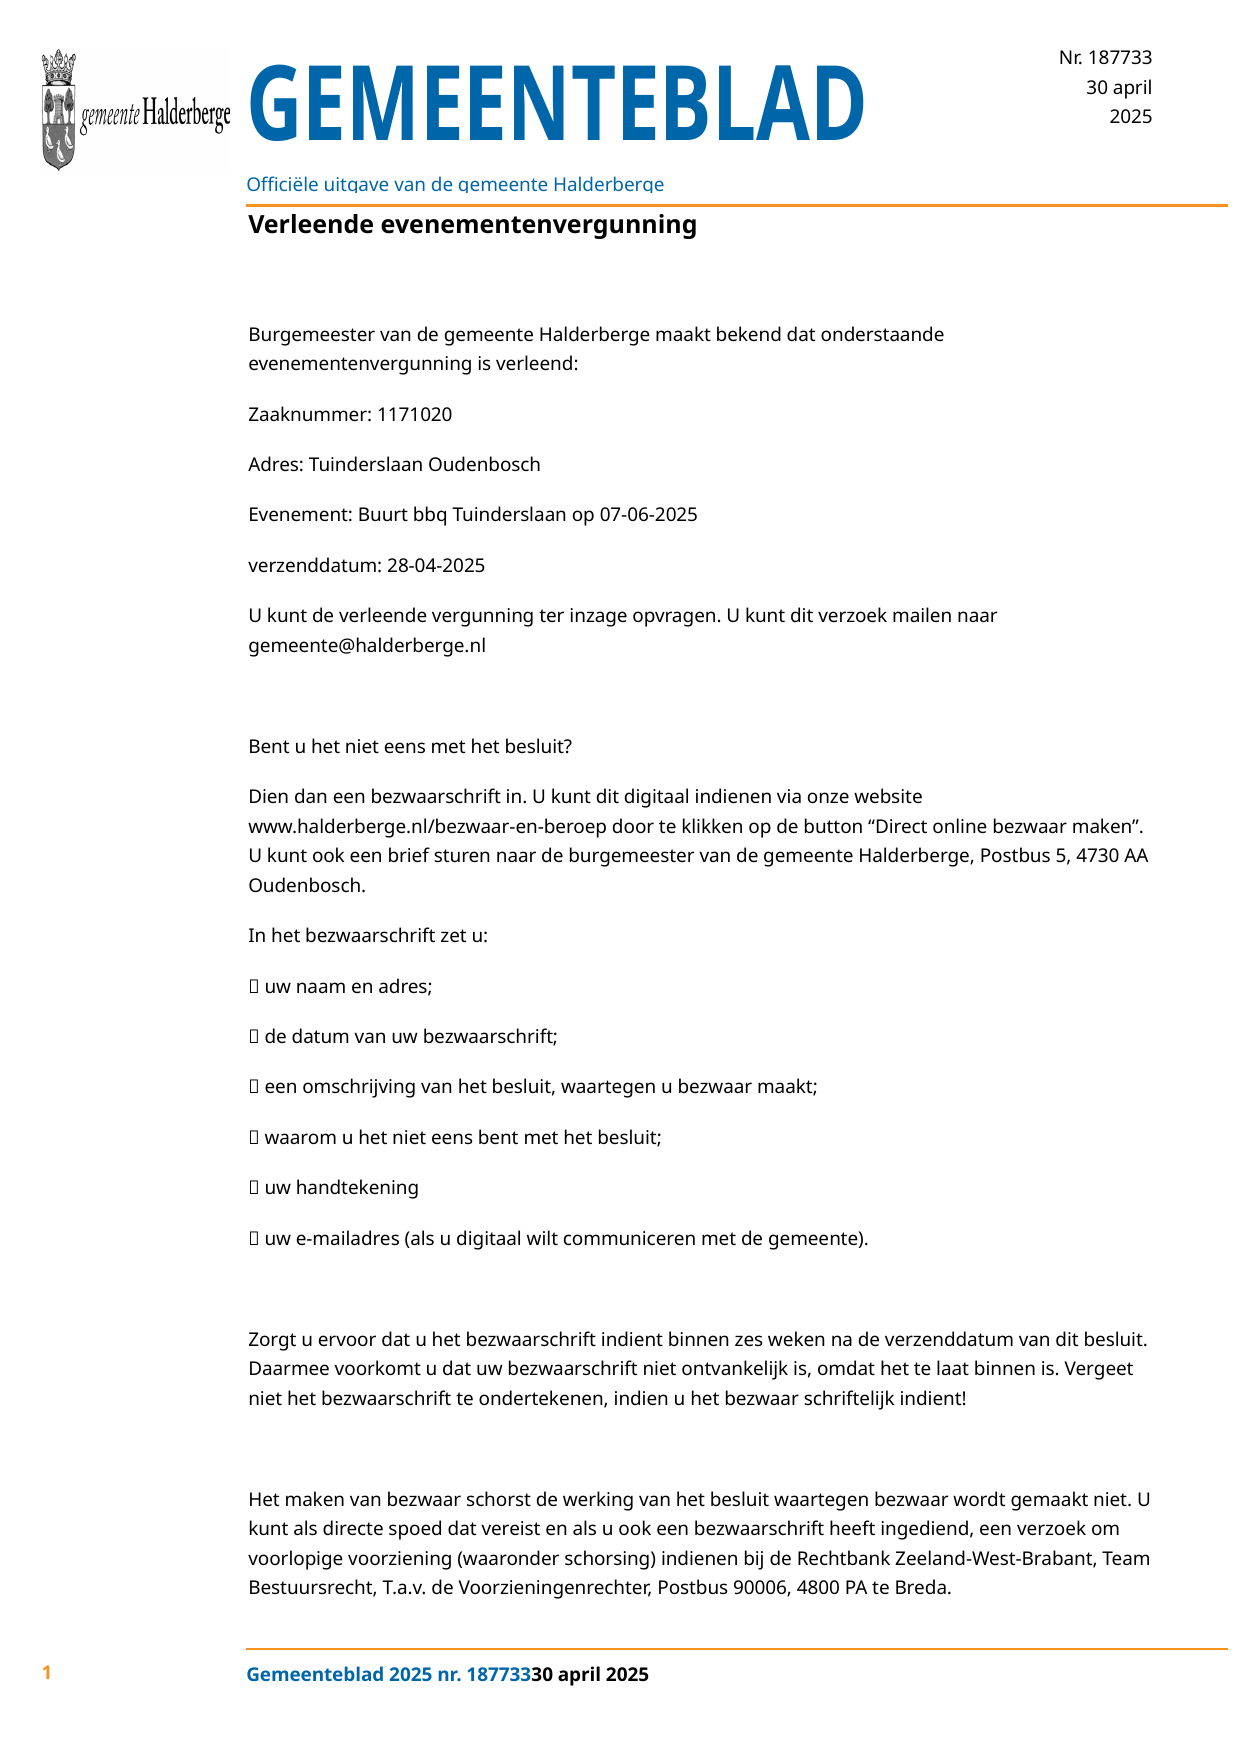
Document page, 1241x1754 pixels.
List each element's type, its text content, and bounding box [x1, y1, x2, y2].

text Adres: Tuinderslaan Oudenbosch [248, 451, 1152, 477]
text Het maken van bezwaar schorst de werking van het besluit waartegen bezwaar wordt gemaakt niet. U kunt als directe spoed dat vereist en als u ook een bezwaarschrift heeft ingediend, een verzoek om voorlopige voorziening (waaronder schorsing) indienen bij de Rechtbank Zeeland-West-Brabant, Team Bestuursrecht, T.a.v. de Voorzieningenrechter, Postbus 90006, 4800 PA te Breda. [248, 1486, 1152, 1600]
text  uw naam en adres; [248, 973, 1152, 998]
text  waarom u het niet eens bent met het besluit; [248, 1124, 1152, 1150]
text  de datum van uw bezwaarschrift; [248, 1023, 1152, 1049]
text In het bezwaarschrift zet u: [248, 922, 1152, 948]
text verzenddatum: 28-04-2025 [248, 552, 1152, 578]
text Zorgt u ervoor dat u het bezwaarschrift indient binnen zes weken na de verzenddatum van dit besluit. Daarmee voorkomt u dat uw bezwaarschrift niet ontvankelijk is, omdat het te laat binnen is. Vergeet niet het bezwaarschrift te ondertekenen, indien u het bezwaar schriftelijk indient! [248, 1326, 1152, 1411]
picture [41, 47, 231, 172]
text Bent u het niet eens met het besluit? [248, 733, 1152, 758]
text Zaaknummer: 1171020 [248, 401, 1152, 426]
text Evenement: Buurt bbq Tuinderslaan op 07-06-2025 [248, 502, 1152, 527]
text  een omschrijving van het besluit, waartegen u bezwaar maakt; [248, 1074, 1152, 1099]
text Dien dan een bezwaarschrift in. U kunt dit digitaal indienen via onze website www.halderberge.nl/bezwaar-en-beroep door te klikken op de button “Direct online bezwaar maken”. U kunt ook een brief sturen naar de burgemeester van de gemeente Halderberge, Postbus 5, 4730 AA Oudenbosch. [248, 783, 1152, 898]
text U kunt de verleende vergunning ter inzage opvragen. U kunt dit verzoek mailen naar gemeente@halderberge.nl [248, 602, 1152, 658]
text Verleende evenementenvergunning [248, 207, 1152, 241]
text Burgemeester van de gemeente Halderberge maakt bekend dat onderstaande evenementenvergunning is verleend: [248, 321, 1152, 376]
text  uw e-mailadres (als u digitaal wilt communiceren met de gemeente). [248, 1225, 1152, 1251]
text  uw handtekening [248, 1174, 1152, 1200]
